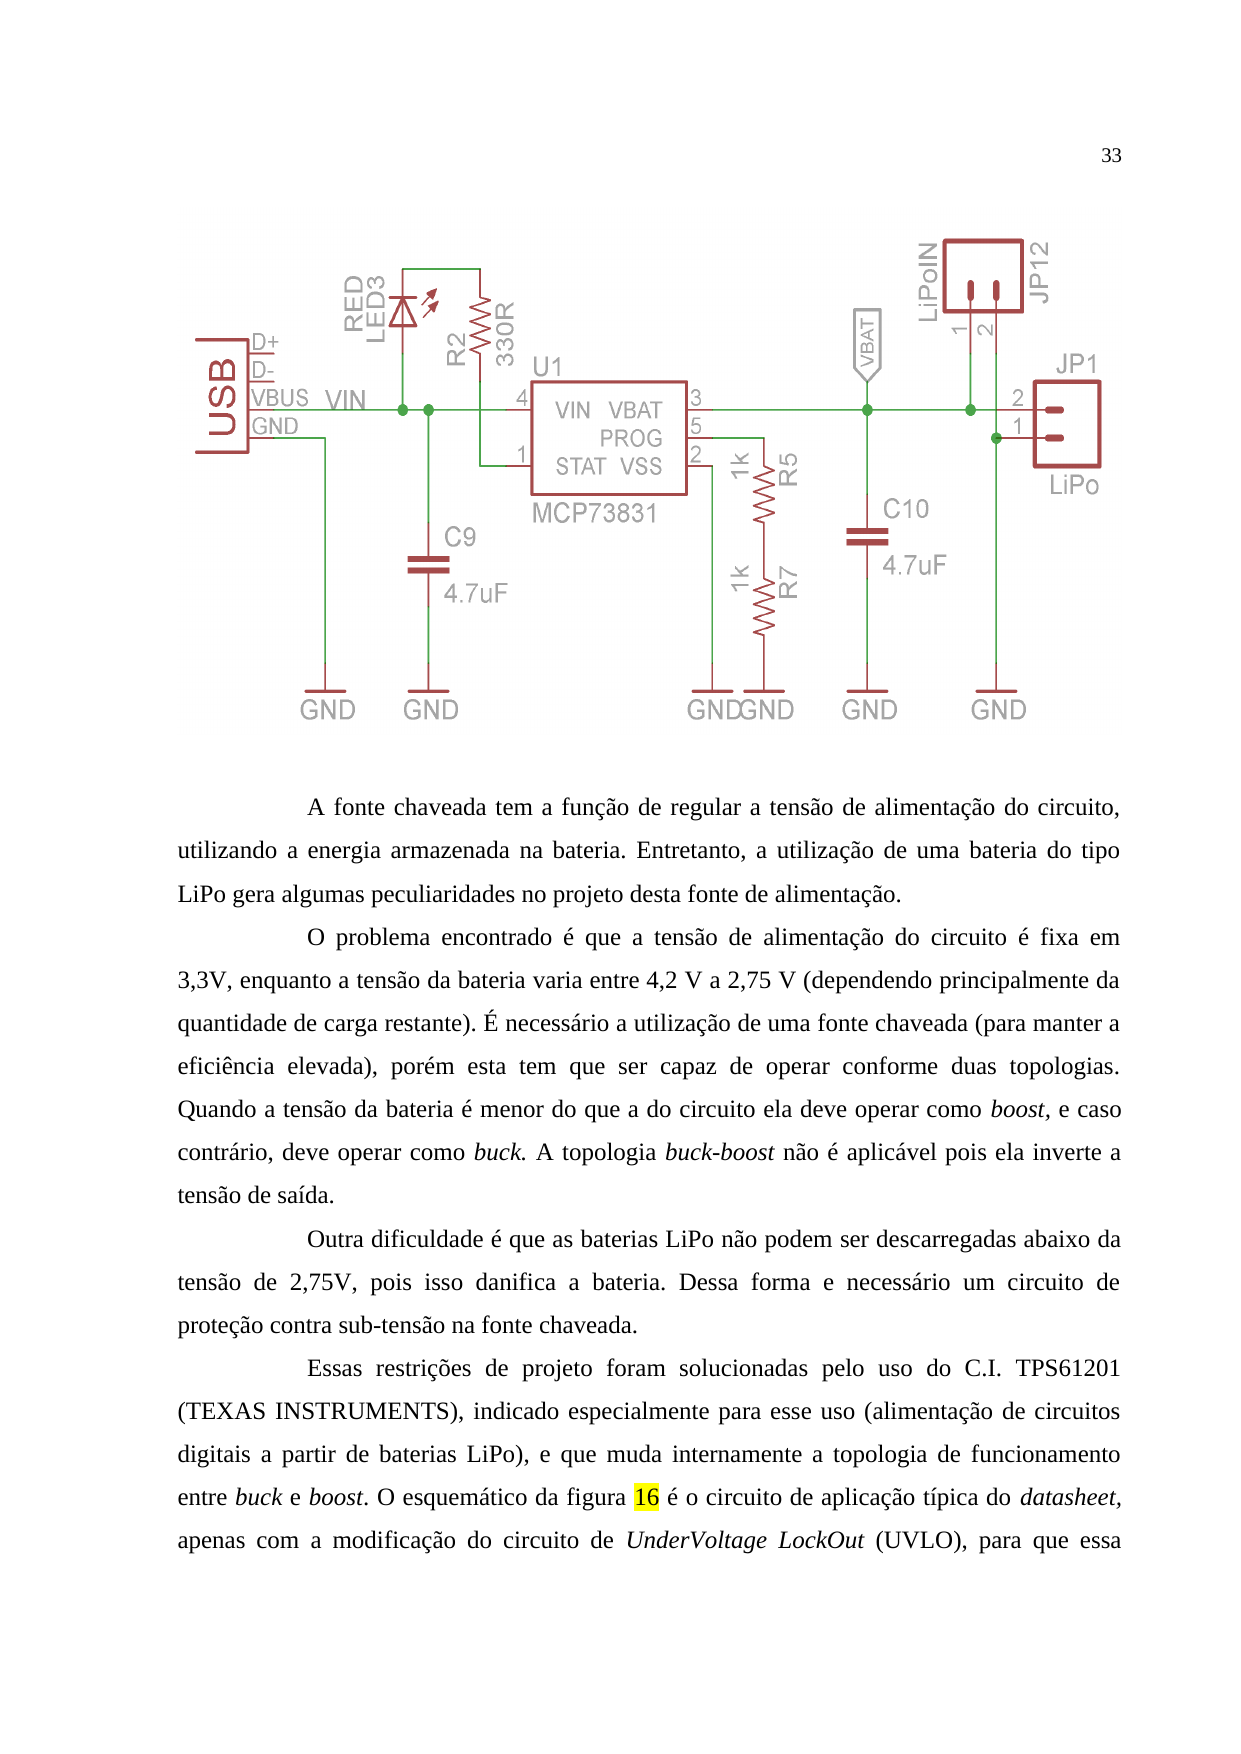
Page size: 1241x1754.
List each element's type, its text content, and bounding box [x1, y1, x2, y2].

text Outra dificuldade é que as baterias LiPo não podem ser descarregadas abaixo da tensão de 2,75V, pois isso danifica a bateria. Dessa forma e necessário um circuito de proteção contra sub-tensão na fonte chaveada. [177, 1224, 1122, 1339]
text A fonte chaveada tem a função de regular a tensão de alimentação do circuito, utilizando a energia armazenada na bateria. Entretanto, a utilização de uma bateria do tipo LiPo gera algumas peculiaridades no projeto desta fonte de alimentação. [177, 792, 1122, 907]
picture [177, 207, 1122, 735]
text Essas restrições de projeto foram solucionadas pelo uso do C.I. TPS61201 (TEXAS INSTRUMENTS), indicado especialmente para esse uso (alimentação de circuitos digitais a partir de baterias LiPo), e que muda internamente a topologia de funcionamento entre buck e boost. O esquemático da figura 16 é o circuito de aplicação típica do datasheet, apenas com a modificação do circuito de UnderVoltage LockOut (UVLO), para que essa [177, 1353, 1122, 1554]
text O problema encontrado é que a tensão de alimentação do circuito é fixa em 3,3V, enquanto a tensão da bateria varia entre 4,2 V a 2,75 V (dependendo principalmente da quantidade de carga restante). É necessário a utilização de uma fonte chaveada (para manter a eficiência elevada), porém esta tem que ser capaz de operar conforme duas topologias. Quando a tensão da bateria é menor do que a do circuito ela deve operar como boost, e caso contrário, deve operar como buck. A topologia buck-boost não é aplicável pois ela inverte a tensão de saída. [177, 922, 1122, 1209]
